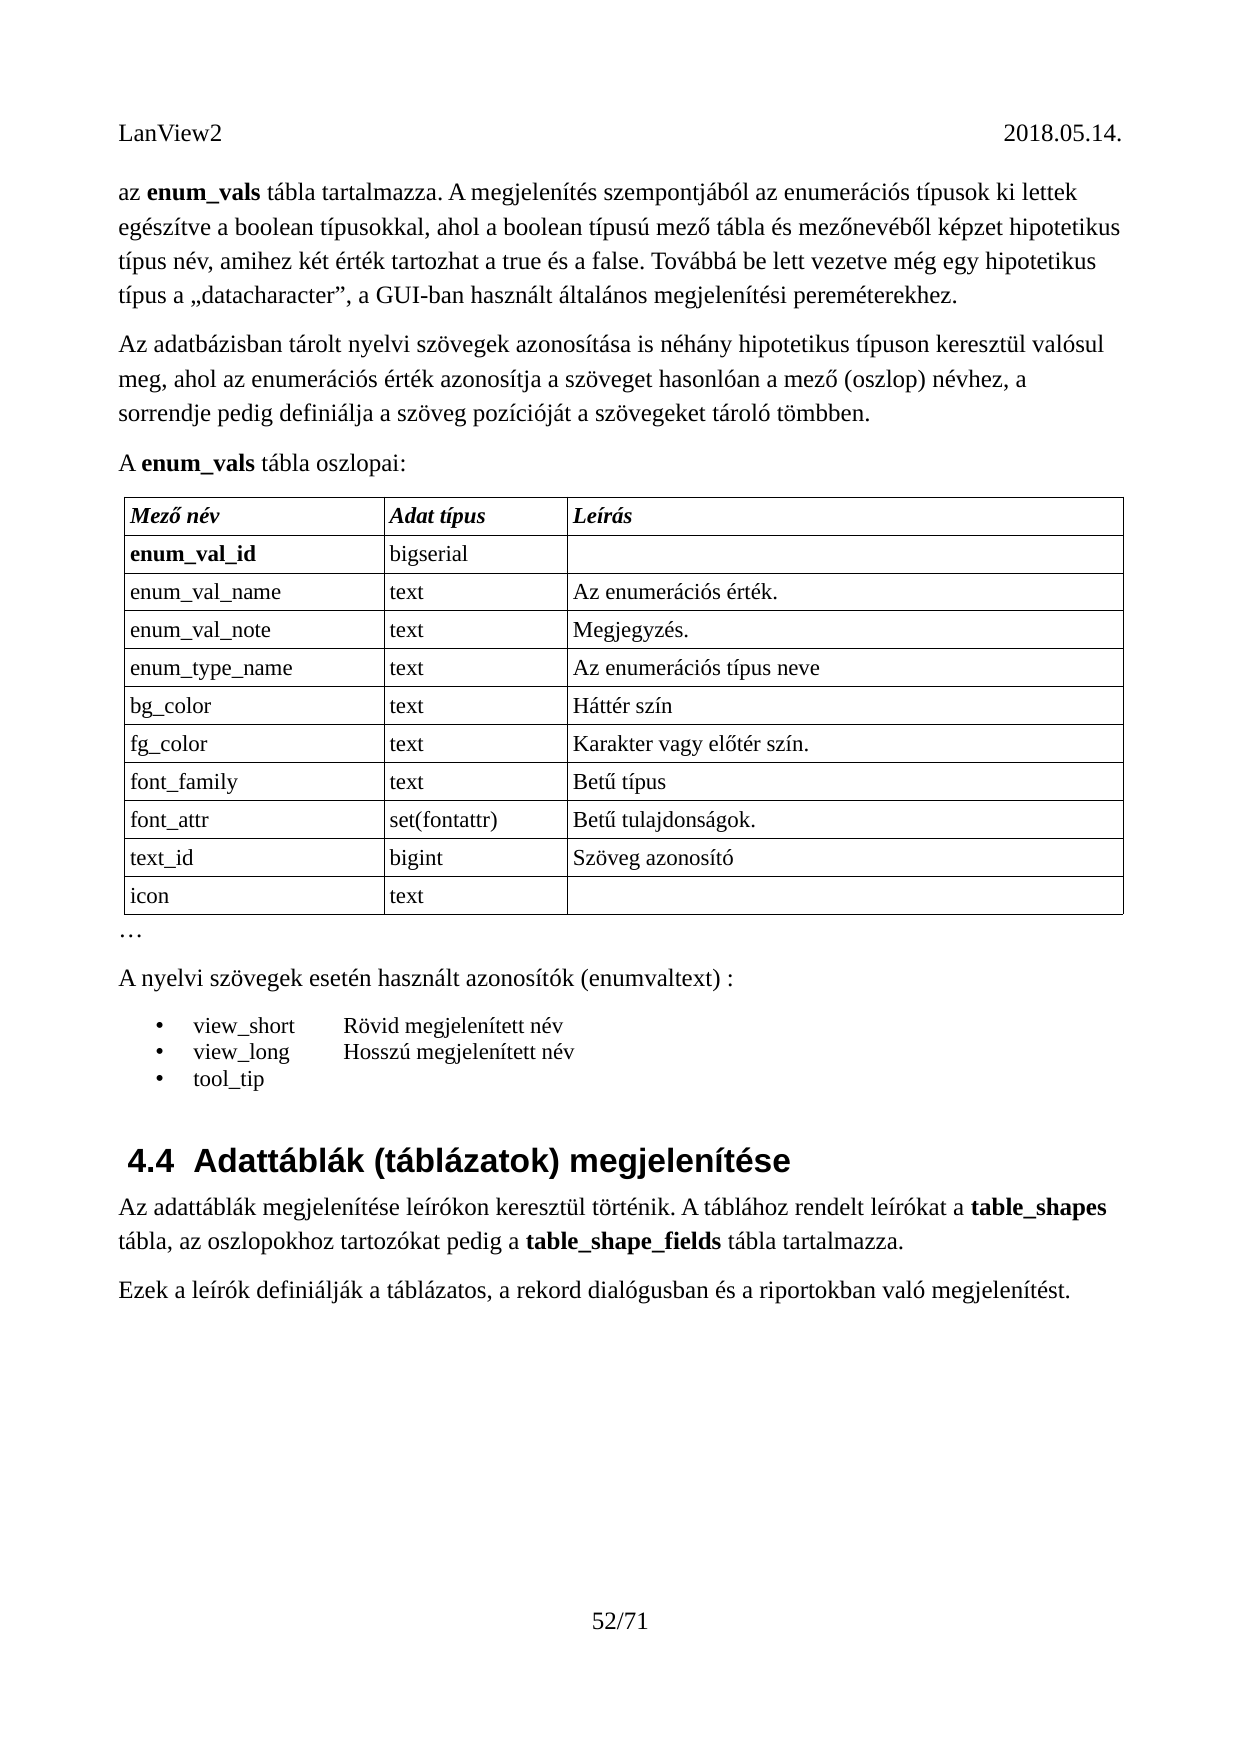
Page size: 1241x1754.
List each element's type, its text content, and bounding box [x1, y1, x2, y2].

table_cell Betű tulajdonságok. [568, 801, 1123, 838]
text … [118, 914, 1122, 943]
text A nyelvi szövegek esetén használt azonosítók (enumvaltext) : [118, 963, 1122, 992]
table_cell Háttér szín [568, 687, 1123, 724]
table_header Adat típus [385, 498, 567, 534]
table_cell font_family [125, 763, 384, 800]
table_cell text [385, 763, 567, 800]
table_cell text [385, 611, 567, 648]
table_cell bigint [385, 839, 567, 876]
table_cell enum_val_id [125, 536, 384, 572]
list view_short Rövid megjelenített név [156, 1012, 1122, 1038]
table_cell text [385, 574, 567, 610]
table_cell Szöveg azonosító [568, 839, 1123, 876]
table_cell icon [125, 877, 384, 914]
table_cell Karakter vagy előtér szín. [568, 725, 1123, 762]
list view_long Hosszú megjelenített név [156, 1038, 1122, 1065]
text az enum_vals tábla tartalmazza. A megjelenítés szempontjából az enumerációs típusok ki lettek egészítve a boolean típusokkal, ahol a boolean típusú mező tábla és mezőnevéből képzet hipotetikus típus név, amihez két érték tartozhat a true és a false. Továbbá be lett vezetve még egy hipotetikus típus a „datacharacter”, a GUI-ban használt általános megjelenítési pereméterekhez. [118, 177, 1122, 309]
table_cell Megjegyzés. [568, 611, 1123, 648]
list tool_tip [156, 1065, 1122, 1091]
table_cell set(fontattr) [385, 801, 567, 838]
table_cell [568, 536, 1123, 572]
table_cell text [385, 687, 567, 724]
subtitle Adattáblák (táblázatok) megjelenítése [118, 1141, 1122, 1179]
table_cell enum_val_note [125, 611, 384, 648]
table_cell text [385, 877, 567, 914]
table_cell Az enumerációs érték. [568, 574, 1123, 610]
table_cell text [385, 649, 567, 686]
table_cell text_id [125, 839, 384, 876]
table_cell fg_color [125, 725, 384, 762]
text Az adatbázisban tárolt nyelvi szövegek azonosítása is néhány hipotetikus típuson keresztül valósul meg, ahol az enumerációs érték azonosítja a szöveget hasonlóan a mező (oszlop) névhez, a sorrendje pedig definiálja a szöveg pozícióját a szövegeket tároló tömbben. [118, 329, 1122, 427]
table_cell [568, 877, 1123, 914]
text Az adattáblák megjelenítése leírókon keresztül történik. A táblához rendelt leírókat a table_shapes tábla, az oszlopokhoz tartozókat pedig a table_shape_fields tábla tartalmazza. [118, 1192, 1122, 1255]
table_header Mező név [125, 498, 384, 534]
table_cell bigserial [385, 536, 567, 572]
table_cell enum_val_name [125, 574, 384, 610]
text A enum_vals tábla oszlopai: [118, 448, 1122, 476]
table_cell font_attr [125, 801, 384, 838]
table_header Leírás [568, 498, 1123, 534]
table_cell enum_type_name [125, 649, 384, 686]
table_cell Betű típus [568, 763, 1123, 800]
text Ezek a leírók definiálják a táblázatos, a rekord dialógusban és a riportokban való megjelenítést. [118, 1275, 1122, 1304]
table_cell Az enumerációs típus neve [568, 649, 1123, 686]
table_cell bg_color [125, 687, 384, 724]
table_cell text [385, 725, 567, 762]
